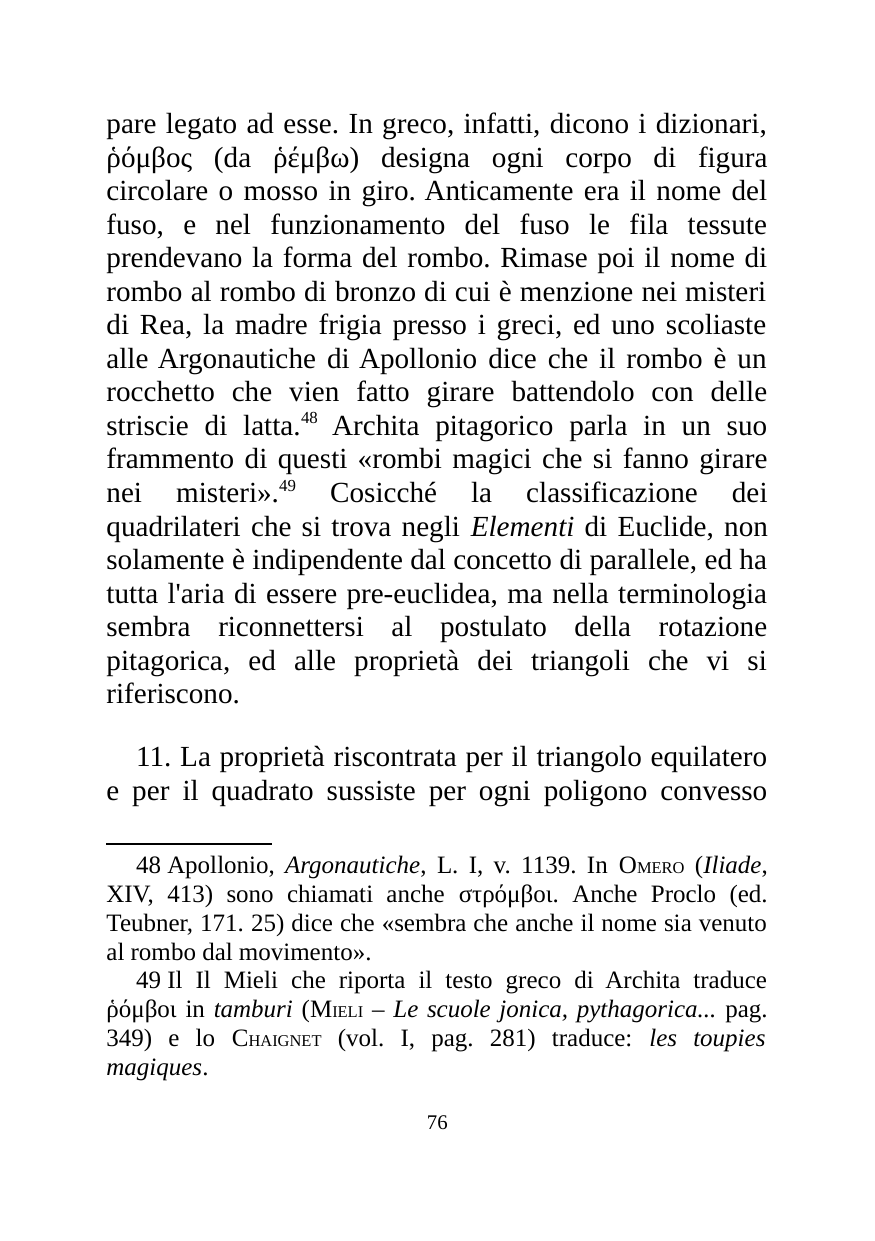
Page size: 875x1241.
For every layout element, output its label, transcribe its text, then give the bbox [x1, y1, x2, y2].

text 11. La proprietà riscontrata per il triangolo equilatero e per il quadrato sussiste per ogni poligono convesso [106, 739, 768, 807]
text Il Il Mieli che riporta il testo greco di Archita traduce ῥόμβοι in tamburi (Mieli – Le scuole jonica, pythagorica... pag. 349) e lo Chaignet (vol. I, pag. 281) traduce: les toupies magiques. [106, 965, 768, 1080]
text Apollonio, Argonautiche, L. I, v. 1139. In Omero (Iliade, XIV, 413) sono chiamati anche στρόμβοι. Anche Proclo (ed. Teubner, 171. 25) dice che «sembra che anche il nome sia venuto al rombo dal movimento». [106, 850, 768, 965]
text pare legato ad esse. In greco, infatti, dicono i dizionari, ῥόμβος (da ῥέμβω) designa ogni corpo di figura circolare o mosso in giro. Anticamente era il nome del fuso, e nel funzionamento del fuso le fila tessute prendevano la forma del rombo. Rimase poi il nome di rombo al rombo di bronzo di cui è menzione nei misteri di Rea, la madre frigia presso i greci, ed uno scoliaste alle Argonautiche di Apollonio dice che il rombo è un rocchetto che vien fatto girare battendolo con delle striscie di latta. Archita pitagorico parla in un suo frammento di questi «rombi magici che si fanno girare nei misteri». Cosicché la classificazione dei quadrilateri che si trova negli Elementi di Euclide, non solamente è indipendente dal concetto di parallele, ed ha tutta l'aria di essere pre-euclidea, ma nella terminologia sembra riconnettersi al postulato della rotazione pitagorica, ed alle proprietà dei triangoli che vi si riferiscono. [106, 106, 768, 710]
